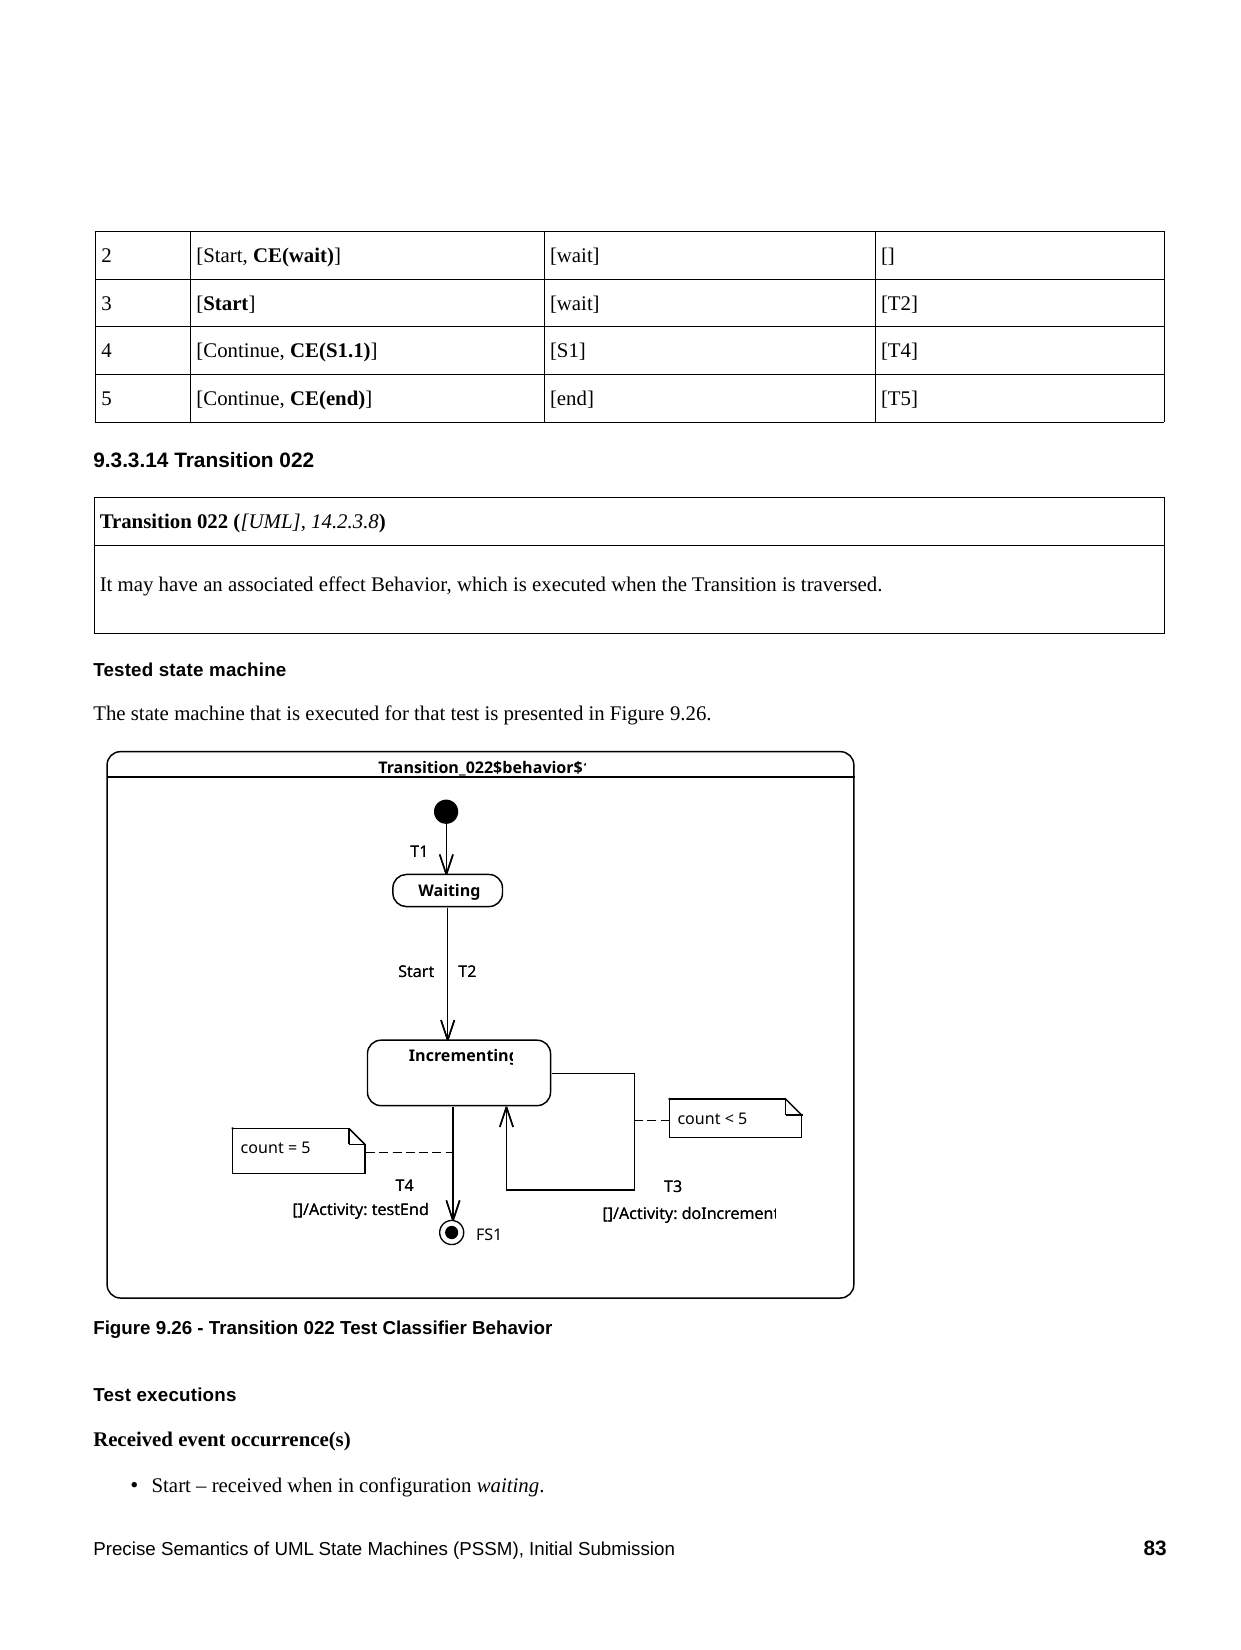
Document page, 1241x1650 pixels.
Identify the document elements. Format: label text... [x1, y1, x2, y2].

text Received event occurrence(s) [93, 1427, 1164, 1451]
table_cell [wait] [545, 232, 875, 279]
table_cell 2 [96, 232, 190, 279]
table_header Transition 022 ([UML], 14.2.3.8) [95, 498, 1164, 545]
table_cell It may have an associated effect Behavior, which is executed when the Transition is traversed. [95, 546, 1164, 633]
table_cell [T5] [876, 375, 1164, 422]
table_cell 4 [96, 327, 190, 374]
table_cell [Start, CE(wait)] [191, 232, 544, 279]
table_cell [Start] [191, 280, 544, 326]
subtitle Tested state machine [93, 658, 1164, 680]
table_cell [end] [545, 375, 875, 422]
table_cell 3 [96, 280, 190, 326]
subtitle Transition 022 [93, 447, 1164, 472]
list Start – received when in configuration waiting. [131, 1472, 1164, 1497]
table_cell [Continue, CE(S1.1)] [191, 327, 544, 374]
table_cell [T2] [876, 280, 1164, 326]
text Figure 9.26 - Transition 022 Test Classifier Behavior [93, 738, 869, 1338]
table_cell [S1] [545, 327, 875, 374]
text The state machine that is executed for that test is presented in Figure 9.26. [93, 701, 1164, 1359]
table_cell 5 [96, 375, 190, 422]
table_cell [] [876, 232, 1164, 279]
subtitle Test executions [93, 1384, 1164, 1406]
table_cell [T4] [876, 327, 1164, 374]
table_cell [Continue, CE(end)] [191, 375, 544, 422]
table_cell [wait] [545, 280, 875, 326]
